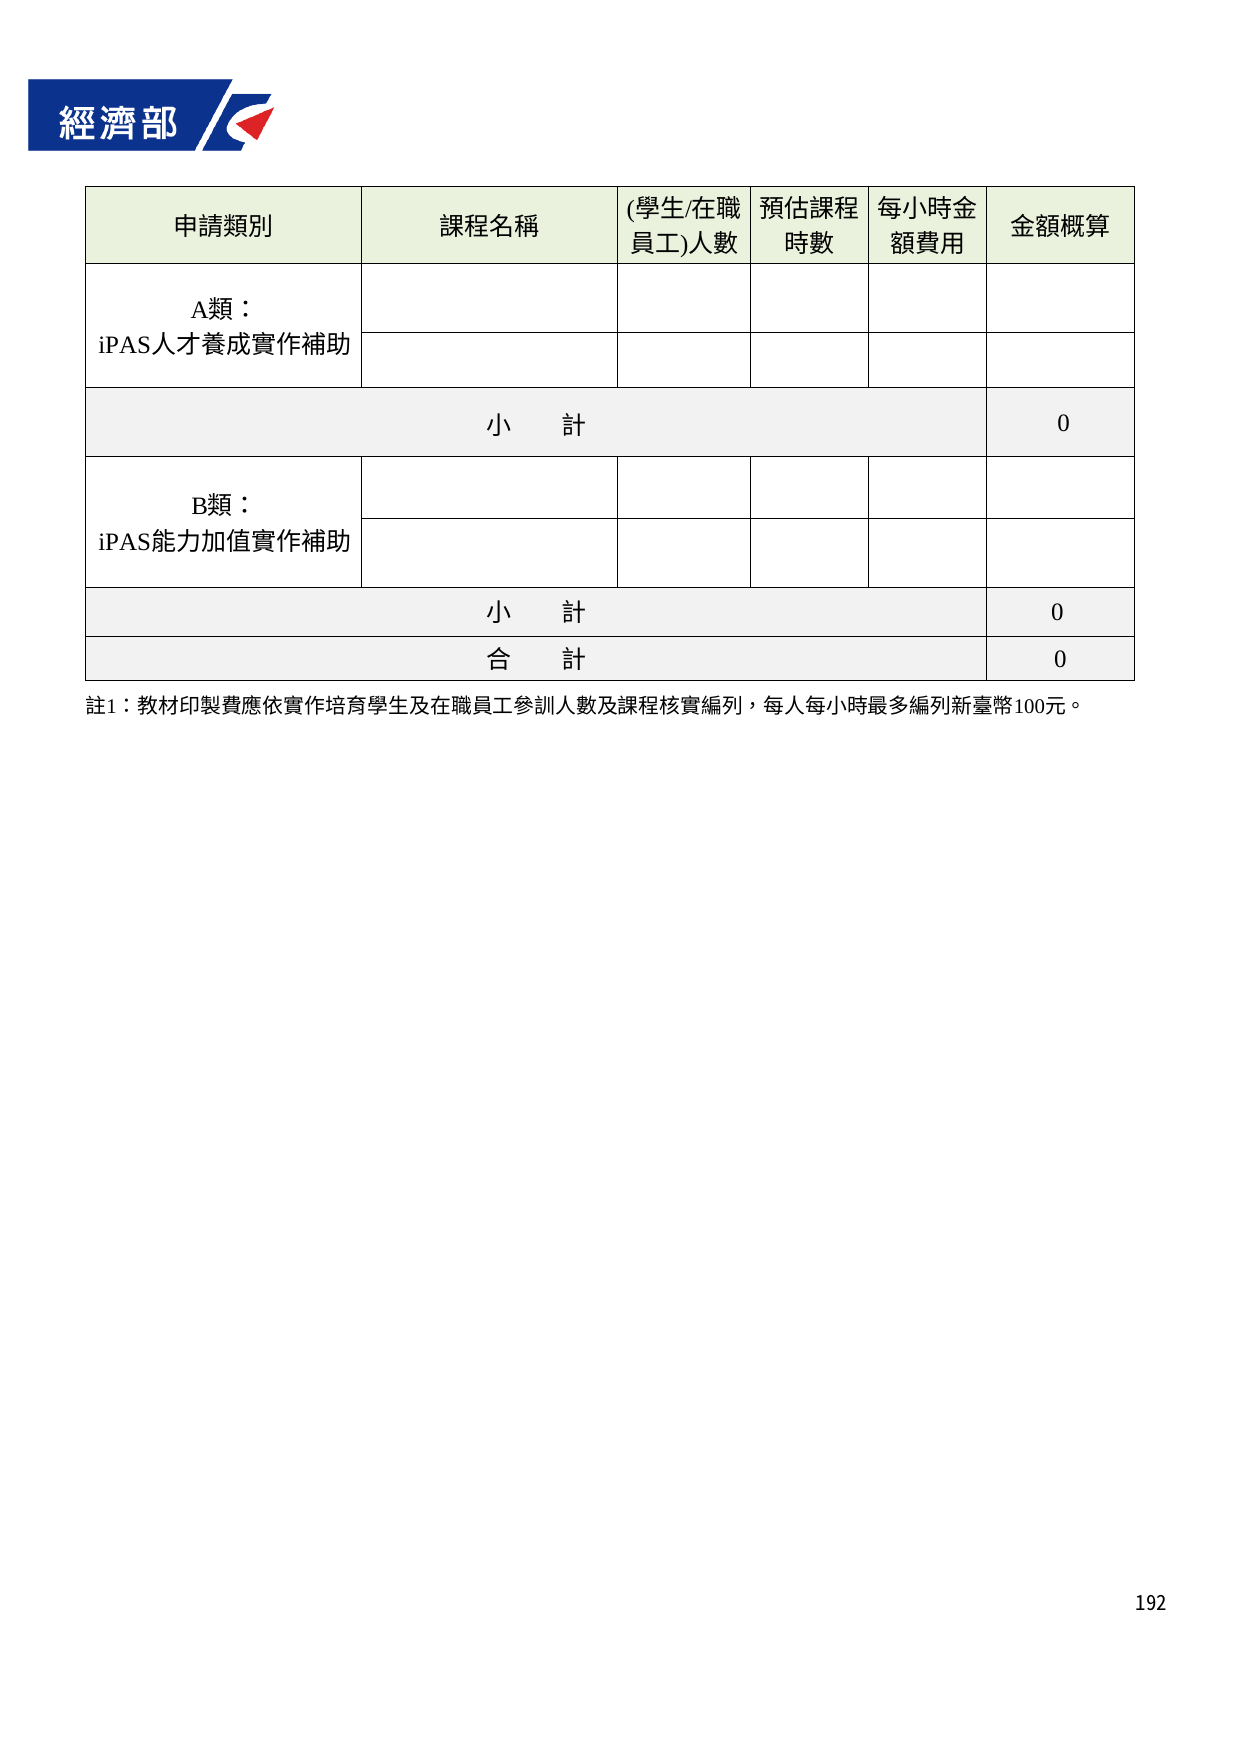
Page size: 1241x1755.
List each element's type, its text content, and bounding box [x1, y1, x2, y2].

table_cell [869, 264, 986, 332]
table_cell [618, 264, 750, 332]
table_header 課程名稱 [362, 187, 617, 263]
table_cell [869, 519, 986, 587]
table_header 申請類別 [86, 187, 361, 263]
table_cell [751, 457, 868, 518]
table_header (學生/在職員工)人數 [618, 187, 750, 263]
table_cell [618, 333, 750, 387]
table_header 每小時金額費用 [869, 187, 986, 263]
table_cell [987, 457, 1134, 518]
table_cell [987, 264, 1134, 332]
table_cell [362, 264, 617, 332]
table_cell 小 計 [86, 388, 986, 456]
table_cell B類： iPAS能力加值實作補助 [86, 457, 361, 587]
table_cell 小 計 [86, 588, 986, 636]
table_header 預估課程 時數 [751, 187, 868, 263]
table_header 金額概算 [987, 187, 1134, 263]
table_cell A類： iPAS人才養成實作補助 [86, 264, 361, 387]
table_cell [751, 519, 868, 587]
table_cell [869, 333, 986, 387]
text 註1：教材印製費應依實作培育學生及在職員工參訓人數及課程核實編列，每人每小時最多編列新臺幣100元。 [85, 681, 1138, 722]
table_cell [618, 519, 750, 587]
table_cell 0 [987, 637, 1134, 680]
table_cell 0 [987, 588, 1134, 636]
table_cell [362, 333, 617, 387]
table_cell [362, 457, 617, 518]
table_cell [869, 457, 986, 518]
table_cell [987, 333, 1134, 387]
table_cell [751, 333, 868, 387]
table_cell [618, 457, 750, 518]
table_cell 0 [987, 388, 1134, 456]
table_cell [362, 519, 617, 587]
table_cell 合 計 [86, 637, 986, 680]
table_cell [987, 519, 1134, 587]
table_cell [751, 264, 868, 332]
